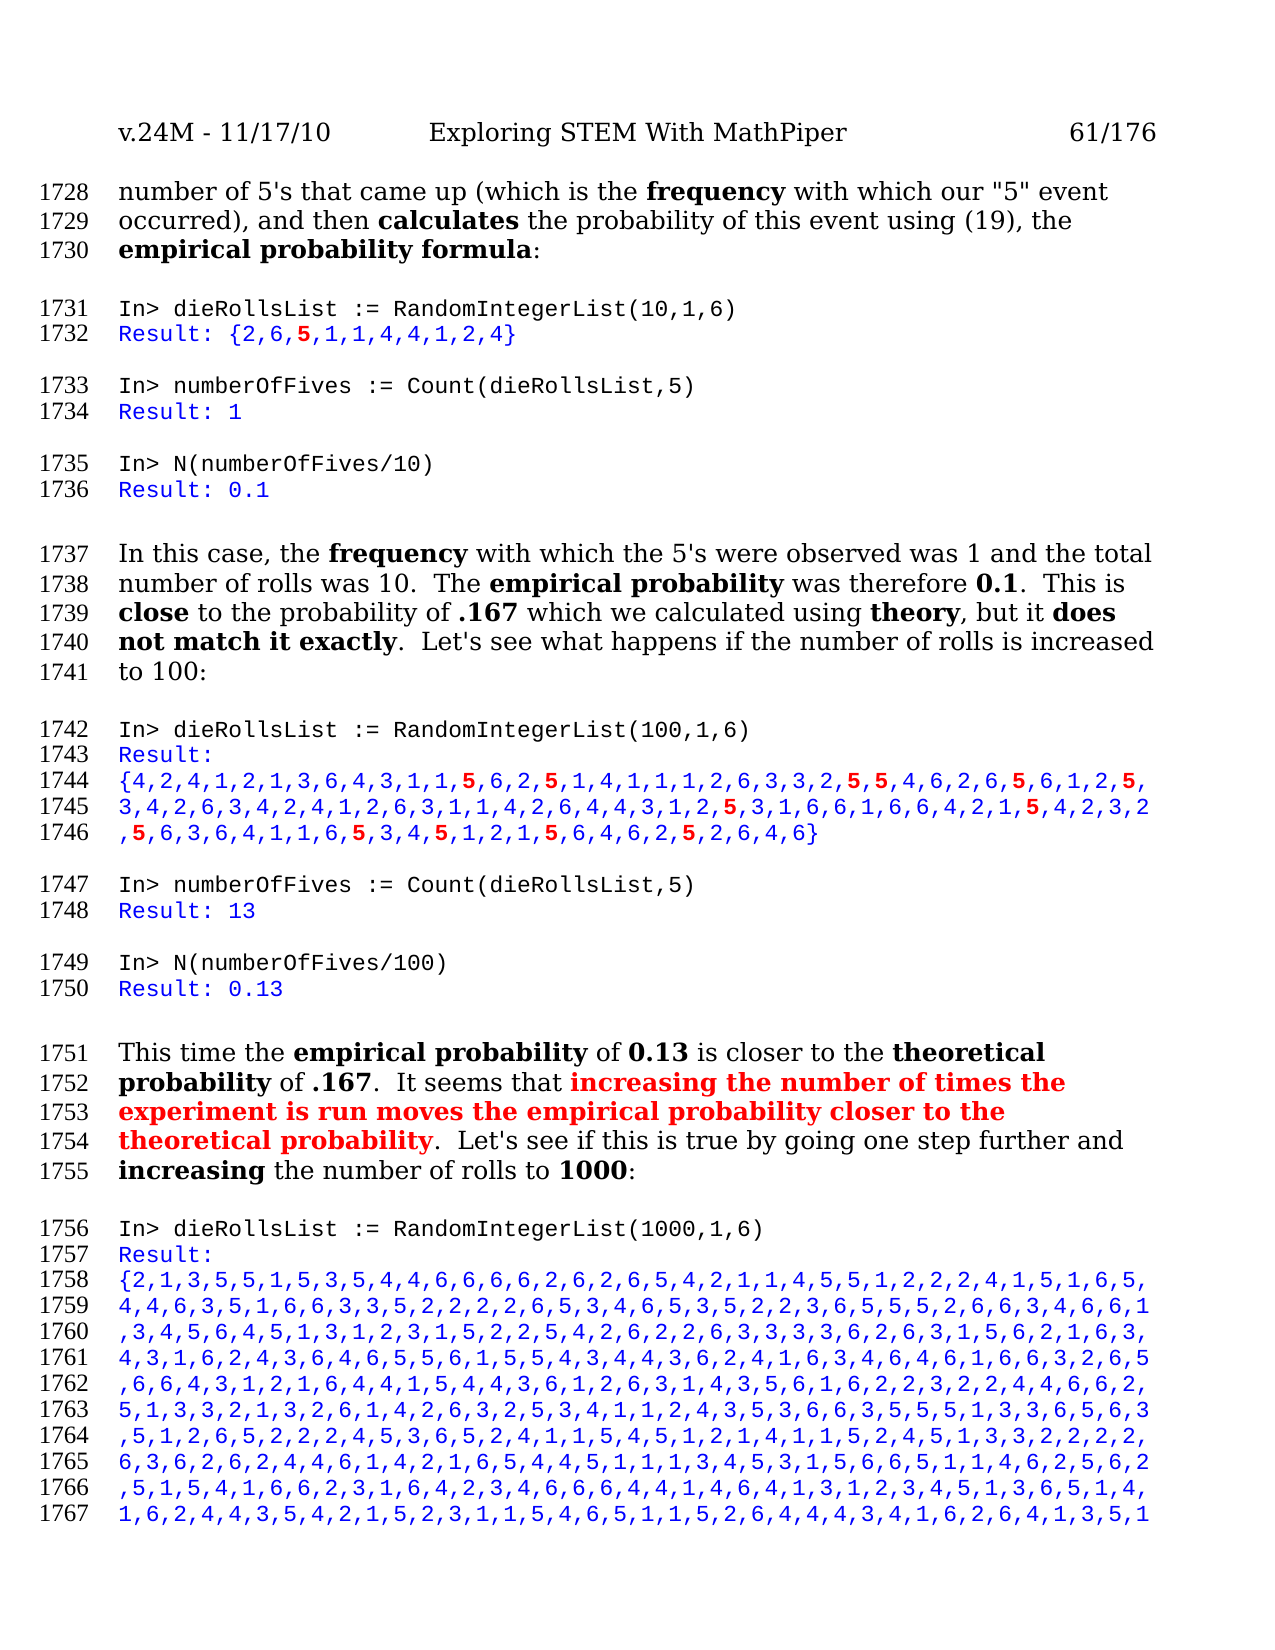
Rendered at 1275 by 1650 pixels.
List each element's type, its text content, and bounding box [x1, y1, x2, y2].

text Result: {2,1,3,5,5,1,5,3,5,4,4,6,6,6,6,2,6,2,6,5,4,2,1,1,4,5,5,1,2,2,2,4,1,5,1,6,5,4,4,6,3,5,1,6,6,3,3,5,2,2,2,2,6,5,3,4,6,5,3,5,2,2,3,6,5,5,5,2,6,6,3,4,6,6,1,3,4,5,6,4,5,1,3,1,2,3,1,5,2,2,5,4,2,6,2,2,6,3,3,3,3,6,2,6,3,1,5,6,2,1,6,3,4,3,1,6,2,4,3,6,4,6,5,5,6,1,5,5,4,3,4,4,3,6,2,4,1,6,3,4,6,4,6,1,6,6,3,2,6,5,6,6,4,3,1,2,1,6,4,4,1,5,4,4,3,6,1,2,6,3,1,4,3,5,6,1,6,2,2,3,2,2,4,4,6,6,2,5,1,3,3,2,1,3,2,6,1,4,2,6,3,2,5,3,4,1,1,2,4,3,5,3,6,6,3,5,5,5,1,3,3,6,5,6,3,5,1,2,6,5,2,2,2,4,5,3,6,5,2,4,1,1,5,4,5,1,2,1,4,1,1,5,2,4,5,1,3,3,2,2,2,2,6,3,6,2,6,2,4,4,6,1,4,2,1,6,5,4,4,5,1,1,1,3,4,5,3,1,5,6,6,5,1,1,4,6,2,5,6,2,5,1,5,4,1,6,6,2,3,1,6,4,2,3,4,6,6,6,4,4,1,4,6,4,1,3,1,2,3,4,5,1,3,6,5,1,4,1,6,2,4,4,3,5,4,2,1,5,2,3,1,1,5,4,6,5,1,1,5,2,6,4,4,4,3,4,1,6,2,6,4,1,3,5,1 [118, 1243, 1157, 1528]
text In> N(numberOfFives/100) [118, 951, 1157, 977]
text Result: 0.13 [118, 977, 1157, 1003]
text In> dieRollsList := RandomIntegerList(100,1,6) [118, 718, 1157, 744]
text Result: 0.1 [118, 478, 1157, 504]
text number of 5's that came up (which is the frequency with which our "5" event occurred), and then calculates the probability of this event using (19), the empirical probability formula: [118, 177, 1157, 265]
text In> numberOfFives := Count(dieRollsList,5) [118, 375, 1157, 401]
text In> dieRollsList := RandomIntegerList(10,1,6) [118, 297, 1157, 323]
text Result: 13 [118, 899, 1157, 925]
text In> numberOfFives := Count(dieRollsList,5) [118, 873, 1157, 899]
text In> N(numberOfFives/10) [118, 452, 1157, 478]
text Result: {2,6,5,1,1,4,4,1,2,4} [118, 323, 1157, 349]
text Result: 1 [118, 401, 1157, 427]
text In this case, the frequency with which the 5's were observed was 1 and the total number of rolls was 10. The empirical probability was therefore 0.1. This is close to the probability of .167 which we calculated using theory, but it does not match it exactly. Let's see what happens if the number of rolls is increased to 100: [118, 539, 1157, 686]
text This time the empirical probability of 0.13 is closer to the theoretical probability of .167. It seems that increasing the number of times the experiment is run moves the empirical probability closer to the theoretical probability. Let's see if this is true by going one step further and increasing the number of rolls to 1000: [118, 1038, 1157, 1185]
text In> dieRollsList := RandomIntegerList(1000,1,6) [118, 1217, 1157, 1243]
text Result: {4,2,4,1,2,1,3,6,4,3,1,1,5,6,2,5,1,4,1,1,1,2,6,3,3,2,5,5,4,6,2,6,5,6,1,2,5,3,4,2,6,3,4,2,4,1,2,6,3,1,1,4,2,6,4,4,3,1,2,5,3,1,6,6,1,6,6,4,2,1,5,4,2,3,2,5,6,3,6,4,1,1,6,5,3,4,5,1,2,1,5,6,4,6,2,5,2,6,4,6} [118, 744, 1157, 848]
